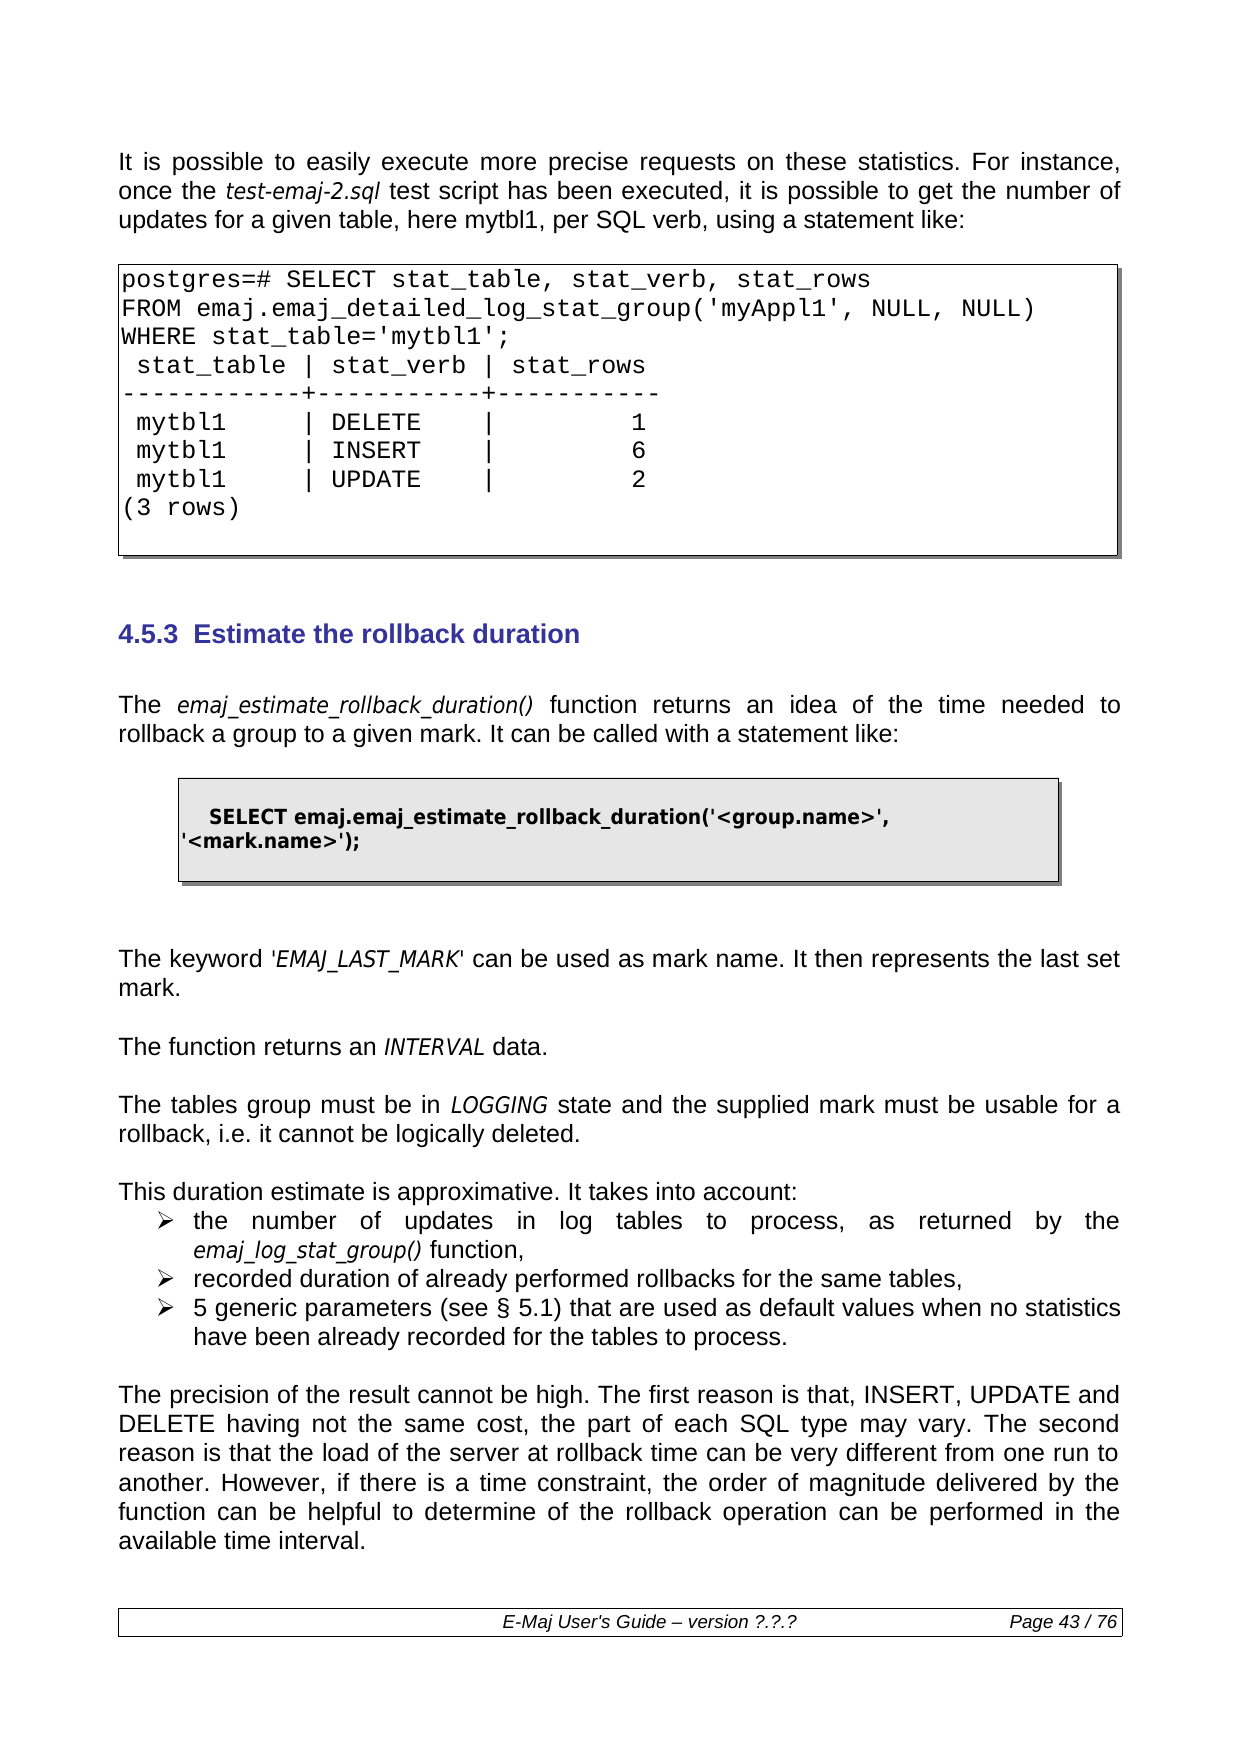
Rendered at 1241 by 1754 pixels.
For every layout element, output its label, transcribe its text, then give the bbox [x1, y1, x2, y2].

subtitle Estimate the rollback duration [118, 618, 1122, 649]
text mytbl1 | INSERT | 6 [119, 435, 1117, 463]
text (3 rows) [119, 492, 1117, 523]
text The precision of the result cannot be high. The first reason is that, INSERT, UPDATE and DELETE having not the same cost, the part of each SQL type may vary. The second reason is that the load of the server at rollback time can be very different from one run to another. However, if there is a time constraint, the order of magnitude delivered by the function can be helpful to determine of the rollback operation can be performed in the available time interval. [118, 1380, 1122, 1554]
list the number of updates in log tables to process, as returned by the emaj_log_stat_group() function, [156, 1206, 1122, 1264]
text FROM emaj.emaj_detailed_log_stat_group('myAppl1', NULL, NULL) [119, 292, 1117, 321]
text ------------+-----------+----------- [119, 378, 1117, 406]
text The function returns an INTERVAL data. [118, 1031, 1122, 1061]
list recorded duration of already performed rollbacks for the same tables, [156, 1264, 1122, 1293]
text mytbl1 | DELETE | 1 [119, 406, 1117, 435]
text mytbl1 | UPDATE | 2 [119, 463, 1117, 492]
text The tables group must be in LOGGING state and the supplied mark must be usable for a rollback, i.e. it cannot be logically deleted. [118, 1089, 1122, 1148]
text stat_table | stat_verb | stat_rows [119, 349, 1117, 378]
text WHERE stat_table='mytbl1'; [119, 321, 1117, 349]
text It is possible to easily execute more precise requests on these statistics. For instance, once the test-emaj-2.sql test script has been executed, it is possible to get the number of updates for a given table, here mytbl1, per SQL verb, using a statement like: [118, 147, 1122, 234]
text This duration estimate is approximative. It takes into account: [118, 1177, 1122, 1206]
list 5 generic parameters (see § 5.1) that are used as default values when no statistics have been already recorded for the tables to process. [156, 1293, 1122, 1351]
text postgres=# SELECT stat_table, stat_verb, stat_rows [119, 265, 1117, 292]
text SELECT emaj.emaj_estimate_rollback_duration('<group.name>', '<mark.name>'); [179, 802, 1058, 851]
text The keyword 'EMAJ_LAST_MARK' can be used as mark name. It then represents the last set mark. [118, 944, 1122, 1002]
text The emaj_estimate_rollback_duration() function returns an idea of the time needed to rollback a group to a given mark. It can be called with a statement like: [118, 690, 1122, 748]
